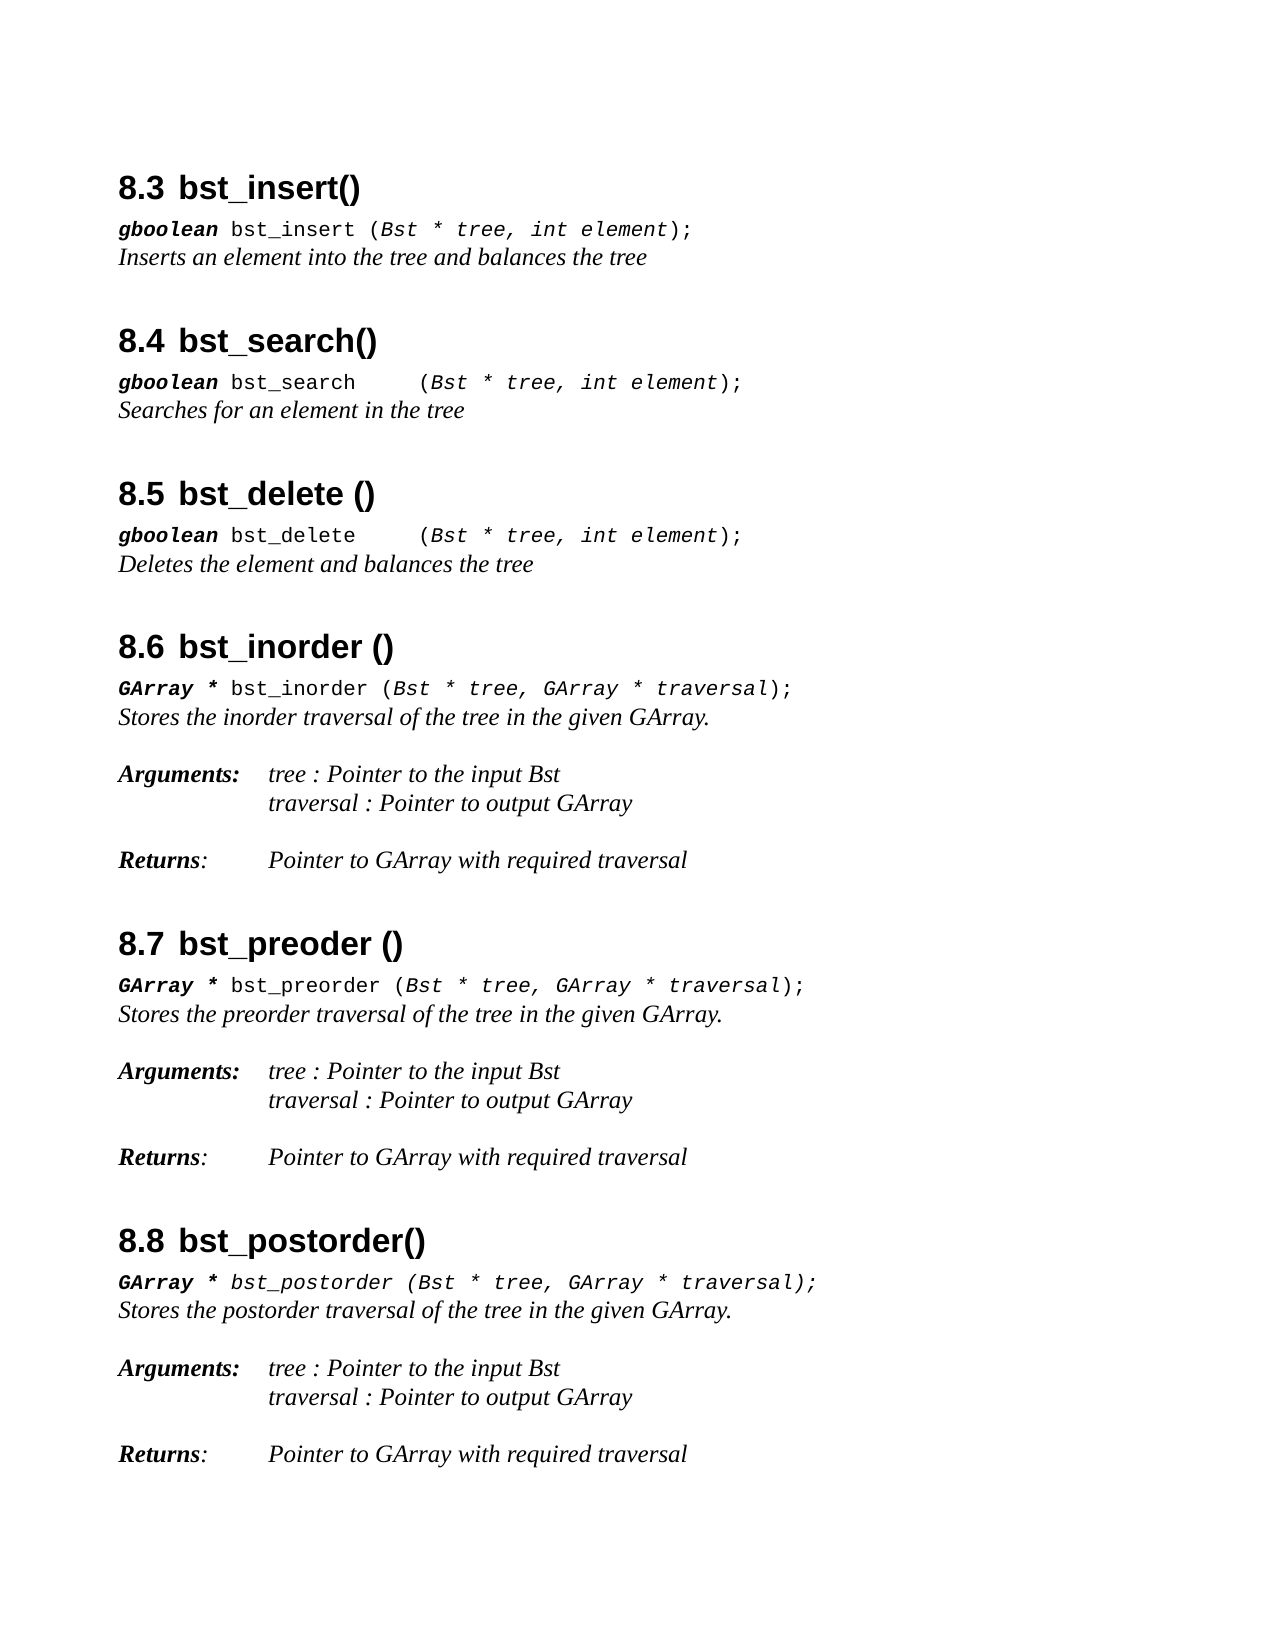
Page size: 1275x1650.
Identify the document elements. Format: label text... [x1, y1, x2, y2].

text gboolean bst_insert (Bst * tree, int element); [118, 219, 1157, 242]
text GArray * bst_postorder (Bst * tree, GArray * traversal); [118, 1272, 1157, 1296]
text traversal : Pointer to output GArray [118, 1382, 1157, 1411]
text Stores the preorder traversal of the tree in the given GArray. [118, 999, 1157, 1027]
text traversal : Pointer to output GArray [118, 788, 1157, 817]
text Returns: Pointer to GArray with required traversal [118, 1142, 1157, 1171]
text Arguments: tree : Pointer to the input Bst [118, 759, 1157, 788]
text Searches for an element in the tree [118, 396, 1157, 424]
subtitle bst_insert() [118, 168, 1157, 206]
subtitle bst_postorder() [118, 1221, 1157, 1259]
text Returns: Pointer to GArray with required traversal [118, 1439, 1157, 1468]
text Stores the postorder traversal of the tree in the given GArray. [118, 1296, 1157, 1324]
text GArray * bst_preorder (Bst * tree, GArray * traversal); [118, 975, 1157, 999]
text Inserts an element into the tree and balances the tree [118, 242, 1157, 271]
text gboolean bst_search (Bst * tree, int element); [118, 372, 1157, 396]
text Deletes the element and balances the tree [118, 549, 1157, 577]
text Stores the inorder traversal of the tree in the given GArray. [118, 702, 1157, 731]
subtitle bst_inorder () [118, 627, 1157, 666]
subtitle bst_delete () [118, 474, 1157, 513]
text traversal : Pointer to output GArray [118, 1085, 1157, 1114]
subtitle bst_preoder () [118, 924, 1157, 963]
text Returns: Pointer to GArray with required traversal [118, 846, 1157, 874]
text GArray * bst_inorder (Bst * tree, GArray * traversal); [118, 678, 1157, 702]
text Arguments: tree : Pointer to the input Bst [118, 1056, 1157, 1085]
subtitle bst_search() [118, 321, 1157, 359]
text Arguments: tree : Pointer to the input Bst [118, 1353, 1157, 1382]
text gboolean bst_delete (Bst * tree, int element); [118, 525, 1157, 549]
